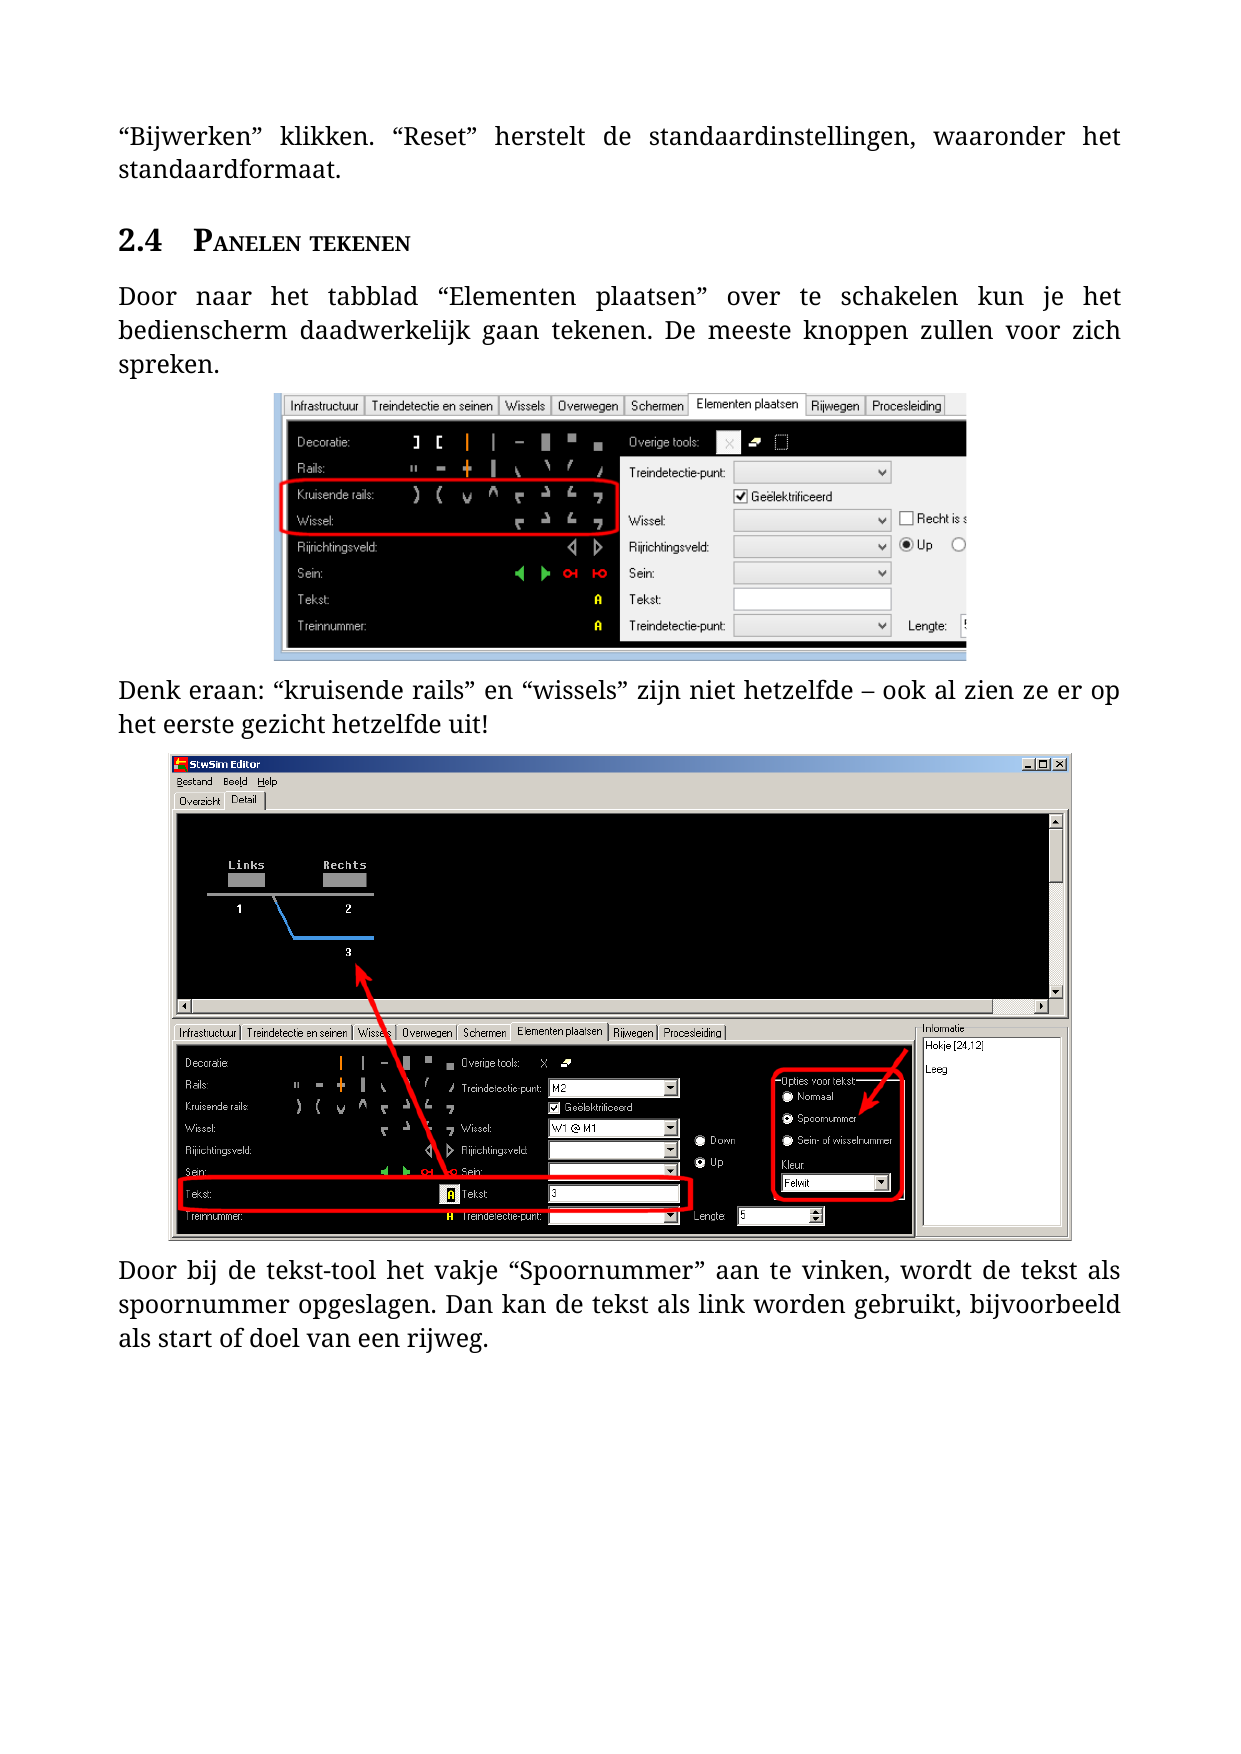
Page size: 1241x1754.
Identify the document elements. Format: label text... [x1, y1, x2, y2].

text “Bijwerken” klikken. “Reset” herstelt de standaardinstellingen, waaronder het standaardformaat. [118, 118, 1122, 186]
text Door bij de tekst-tool het vakje “Spoornummer” aan te vinken, wordt de tekst als spoornummer opgeslagen. Dan kan de tekst als link worden gebruikt, bijvoorbeeld als start of doel van een rijweg. [118, 1253, 1122, 1355]
subtitle Panelen tekenen [118, 218, 1122, 260]
text Denk eraan: “kruisende rails” en “wissels” zijn niet hetzelfde – ook al zien ze er op het eerste gezicht hetzelfde uit! [118, 672, 1122, 741]
text Door naar het tabblad “Elementen plaatsen” over te schakelen kun je het bedienscherm daadwerkelijk gaan tekenen. De meeste knoppen zullen voor zich spreken. [118, 279, 1122, 381]
